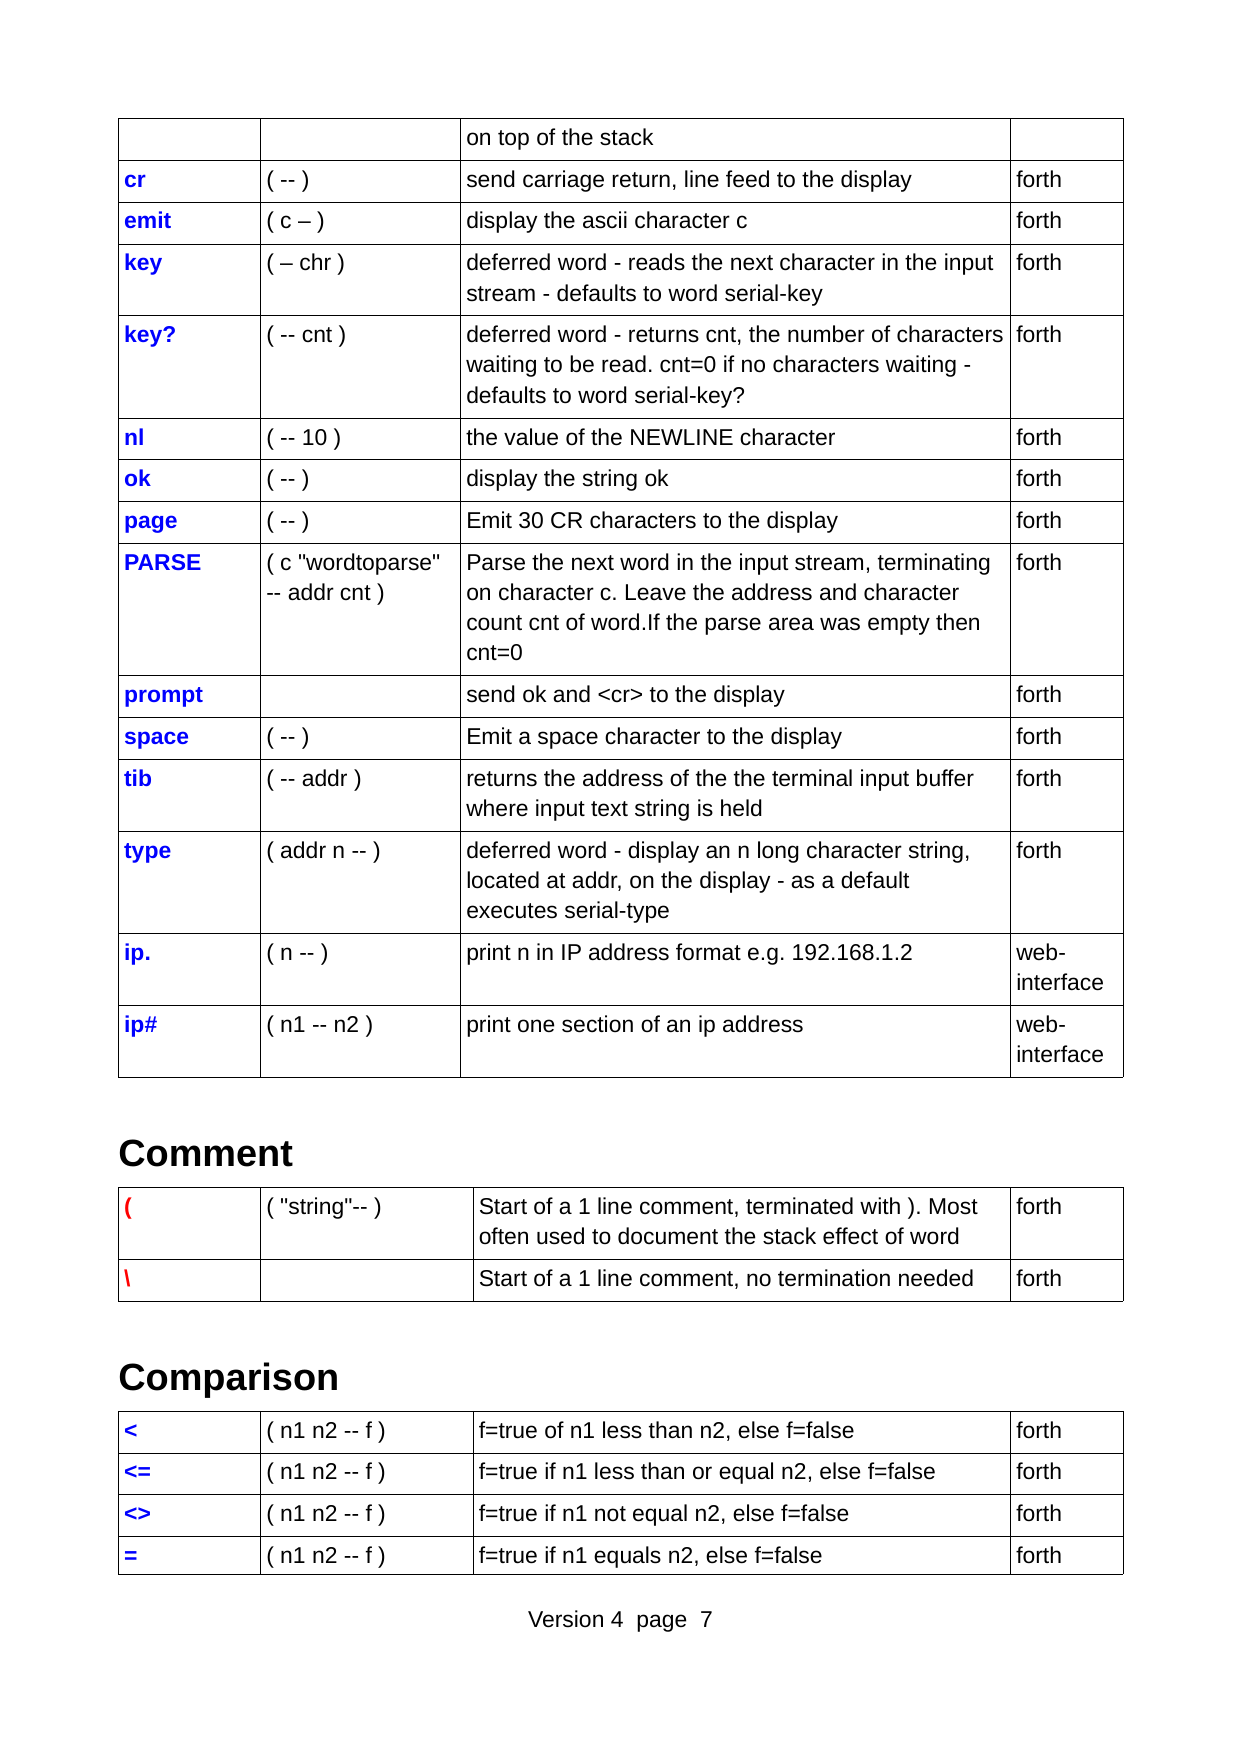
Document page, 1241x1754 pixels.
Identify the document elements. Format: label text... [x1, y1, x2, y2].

table_cell forth [1011, 1495, 1123, 1536]
table_cell Emit a space character to the display [461, 718, 1010, 759]
table_cell print n in IP address format e.g. 192.168.1.2 [461, 934, 1010, 1005]
table_cell ( -- ) [261, 718, 460, 759]
subtitle Comparison [118, 1354, 1122, 1398]
table_cell space [119, 718, 260, 759]
table_cell f=true if n1 not equal n2, else f=false [474, 1495, 1010, 1536]
table_cell [1011, 119, 1123, 160]
table_cell cr [119, 161, 260, 202]
table_cell forth [1011, 676, 1123, 717]
table_header forth [1011, 1412, 1123, 1452]
table_cell nl [119, 419, 260, 459]
table_cell forth [1011, 245, 1123, 315]
table_cell Emit 30 CR characters to the display [461, 502, 1010, 543]
table_cell forth [1011, 419, 1123, 459]
table_cell f=true if n1 equals n2, else f=false [474, 1537, 1010, 1574]
table_cell PARSE [119, 544, 260, 675]
table_cell <> [119, 1495, 260, 1536]
table_cell deferred word - display an n long character string, located at addr, on the display - as a default executes serial-type [461, 832, 1010, 933]
table_cell ( -- cnt ) [261, 316, 460, 418]
table_cell [261, 119, 460, 160]
table_cell prompt [119, 676, 260, 717]
table_cell forth [1011, 1260, 1123, 1301]
table_cell ( n -- ) [261, 934, 460, 1005]
table_header ( [119, 1188, 260, 1259]
table_cell ip# [119, 1006, 260, 1077]
table_cell forth [1011, 1537, 1123, 1574]
table_cell ( n1 n2 -- f ) [261, 1454, 473, 1494]
table_cell [119, 119, 260, 160]
table_cell the value of the NEWLINE character [461, 419, 1010, 459]
table_cell ( -- ) [261, 502, 460, 543]
table_cell type [119, 832, 260, 933]
table_cell forth [1011, 544, 1123, 675]
table_cell ( addr n -- ) [261, 832, 460, 933]
subtitle Comment [118, 1131, 1122, 1174]
table_header ( n1 n2 -- f ) [261, 1412, 473, 1452]
table_cell forth [1011, 161, 1123, 202]
table_cell key? [119, 316, 260, 418]
table_cell returns the address of the the terminal input buffer where input text string is held [461, 760, 1010, 831]
table_cell ( -- addr ) [261, 760, 460, 831]
table_cell ( – chr ) [261, 245, 460, 315]
table_cell ip. [119, 934, 260, 1005]
table_cell [261, 1260, 473, 1301]
table_cell ( -- ) [261, 460, 460, 501]
table_cell display the string ok [461, 460, 1010, 501]
table_cell \ [119, 1260, 260, 1301]
table_cell send ok and <cr> to the display [461, 676, 1010, 717]
table_cell ok [119, 460, 260, 501]
table_header f=true of n1 less than n2, else f=false [474, 1412, 1010, 1452]
table_cell ( c "wordtoparse" -- addr cnt ) [261, 544, 460, 675]
table_cell display the ascii character c [461, 203, 1010, 243]
table_cell forth [1011, 1454, 1123, 1494]
table_cell ( n1 -- n2 ) [261, 1006, 460, 1077]
table_cell deferred word - returns cnt, the number of characters waiting to be read. cnt=0 if no characters waiting - defaults to word serial-key? [461, 316, 1010, 418]
table_cell ( n1 n2 -- f ) [261, 1537, 473, 1574]
table_header forth [1011, 1188, 1123, 1259]
table_cell = [119, 1537, 260, 1574]
table_cell Start of a 1 line comment, no termination needed [474, 1260, 1010, 1301]
table_header < [119, 1412, 260, 1452]
table_cell web-interface [1011, 934, 1123, 1005]
table_cell emit [119, 203, 260, 243]
table_cell ( c – ) [261, 203, 460, 243]
table_cell print one section of an ip address [461, 1006, 1010, 1077]
table_cell ( n1 n2 -- f ) [261, 1495, 473, 1536]
table_cell page [119, 502, 260, 543]
table_cell web-interface [1011, 1006, 1123, 1077]
table_cell [261, 676, 460, 717]
table_cell deferred word - reads the next character in the input stream - defaults to word serial-key [461, 245, 1010, 315]
table_cell forth [1011, 760, 1123, 831]
table_cell f=true if n1 less than or equal n2, else f=false [474, 1454, 1010, 1494]
table_header Start of a 1 line comment, terminated with ). Most often used to document the stack effect of word [474, 1188, 1010, 1259]
table_cell tib [119, 760, 260, 831]
table_cell key [119, 245, 260, 315]
table_cell forth [1011, 502, 1123, 543]
table_cell ( -- 10 ) [261, 419, 460, 459]
table_cell Parse the next word in the input stream, terminating on character c. Leave the address and character count cnt of word.If the parse area was empty then cnt=0 [461, 544, 1010, 675]
table_cell <= [119, 1454, 260, 1494]
table_cell ( -- ) [261, 161, 460, 202]
table_cell forth [1011, 316, 1123, 418]
table_cell send carriage return, line feed to the display [461, 161, 1010, 202]
table_cell forth [1011, 203, 1123, 243]
table_cell forth [1011, 460, 1123, 501]
table_cell on top of the stack [461, 119, 1010, 160]
table_header ( "string"-- ) [261, 1188, 473, 1259]
table_cell forth [1011, 832, 1123, 933]
table_cell forth [1011, 718, 1123, 759]
